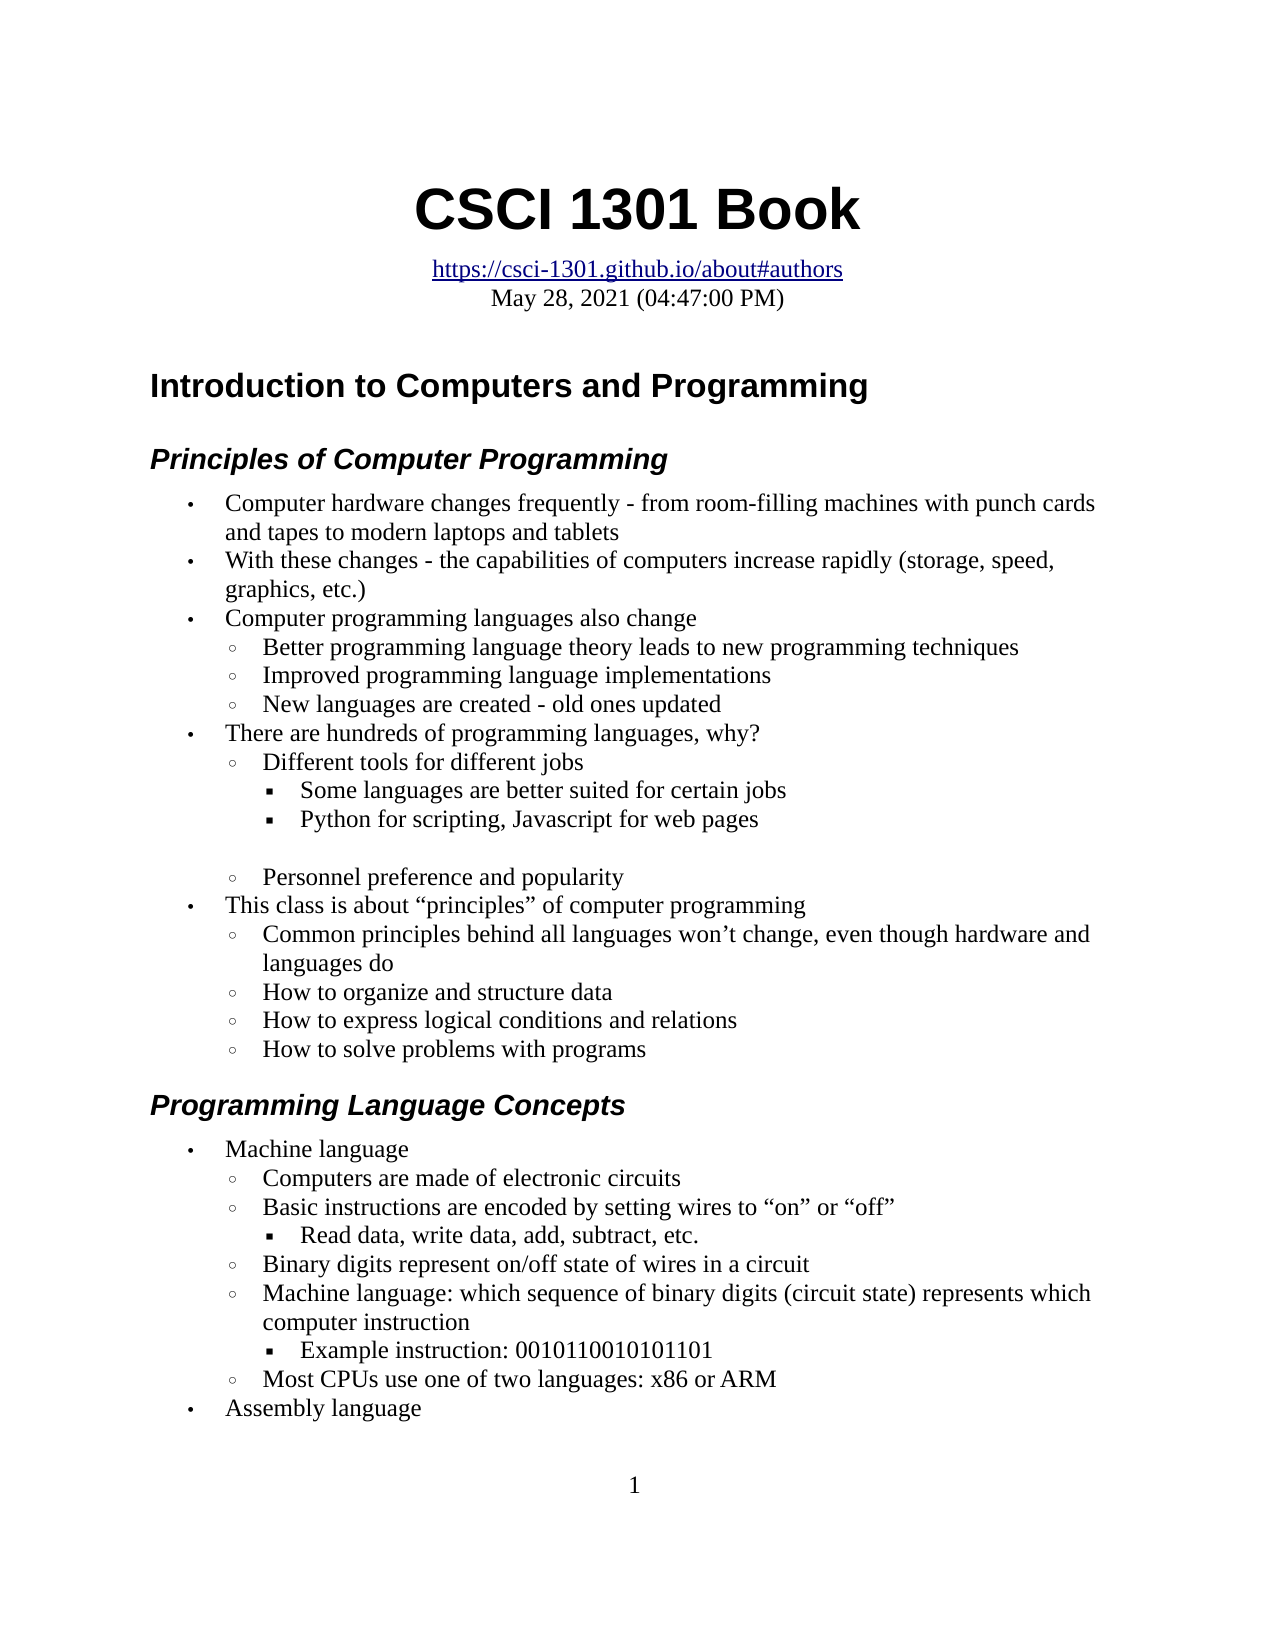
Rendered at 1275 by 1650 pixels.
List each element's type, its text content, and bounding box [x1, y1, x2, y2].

text May 28, 2021 (04:47:00 PM) [150, 283, 1125, 312]
list Common principles behind all languages won’t change, even though hardware and languages do [225, 919, 1125, 977]
list New languages are created - old ones updated [225, 689, 1125, 718]
list Assembly language [187, 1393, 1125, 1422]
list This class is about “principles” of computer programming [187, 891, 1125, 919]
list Basic instructions are encoded by setting wires to “on” or “off” [225, 1192, 1125, 1220]
list Machine language: which sequence of binary digits (circuit state) represents which computer instruction [225, 1278, 1125, 1335]
list Better programming language theory leads to new programming techniques [225, 632, 1125, 661]
list There are hundreds of programming languages, why? [187, 718, 1125, 747]
list Example instruction: 0010110010101101 [262, 1335, 1125, 1364]
subtitle Principles of Computer Programming [150, 442, 1125, 476]
list Computer programming languages also change [187, 603, 1125, 632]
title CSCI 1301 Book [150, 175, 1125, 242]
list Personnel preference and popularity [225, 862, 1125, 891]
subtitle Introduction to Computers and Programming [150, 366, 1125, 404]
list How to express logical conditions and relations [225, 1006, 1125, 1034]
list With these changes - the capabilities of computers increase rapidly (storage, speed, graphics, etc.) [187, 546, 1125, 603]
list Read data, write data, add, subtract, etc. [262, 1220, 1125, 1249]
list How to organize and structure data [225, 977, 1125, 1006]
list Some languages are better suited for certain jobs [262, 776, 1125, 804]
list Improved programming language implementations [225, 661, 1125, 689]
text https://csci-1301.github.io/about#authors [150, 254, 1125, 283]
list Most CPUs use one of two languages: x86 or ARM [225, 1364, 1125, 1393]
list Machine language [187, 1134, 1125, 1163]
list How to solve problems with programs [225, 1034, 1125, 1063]
list Python for scripting, Javascript for web pages [262, 804, 1125, 862]
list Different tools for different jobs [225, 747, 1125, 776]
list Computers are made of electronic circuits [225, 1163, 1125, 1192]
list Computer hardware changes frequently - from room-filling machines with punch cards and tapes to modern laptops and tablets [187, 488, 1125, 546]
list Binary digits represent on/off state of wires in a circuit [225, 1249, 1125, 1278]
subtitle Programming Language Concepts [150, 1088, 1125, 1122]
